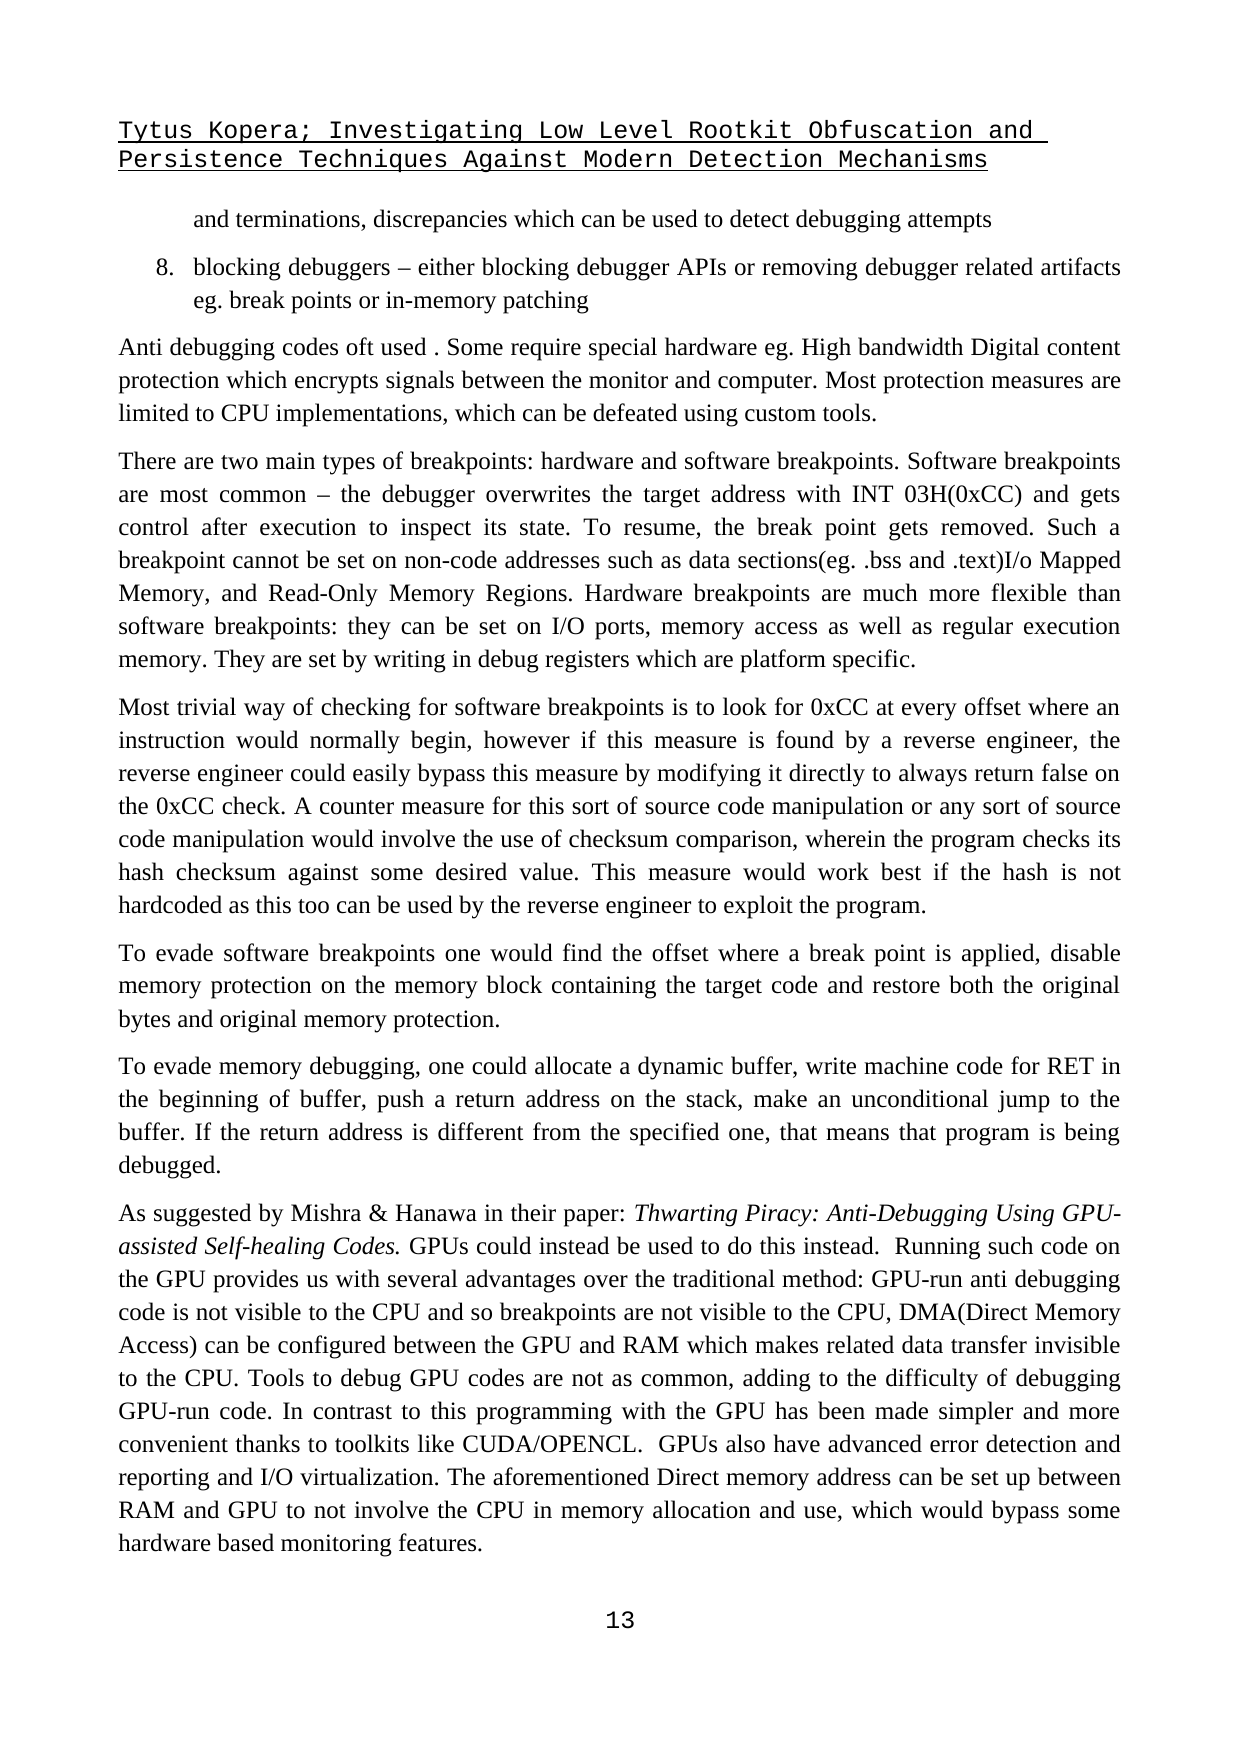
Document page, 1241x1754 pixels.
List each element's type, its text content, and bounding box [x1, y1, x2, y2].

text Anti debugging codes oft used . Some require special hardware eg. High bandwidth Digital content protection which encrypts signals between the monitor and computer. Most protection measures are limited to CPU implementations, which can be defeated using custom tools. [118, 332, 1122, 427]
text To evade memory debugging, one could allocate a dynamic buffer, write machine code for RET in the beginning of buffer, push a return address on the stack, make an unconditional jump to the buffer. If the return address is different from the specified one, that means that program is being debugged. [118, 1051, 1122, 1179]
list blocking debuggers – either blocking debugger APIs or removing debugger related artifacts eg. break points or in-memory patching [156, 252, 1122, 314]
text There are two main types of breakpoints: hardware and software breakpoints. Software breakpoints are most common – the debugger overwrites the target address with INT 03H(0xCC) and gets control after execution to inspect its state. To resume, the break point gets removed. Such a breakpoint cannot be set on non-code addresses such as data sections(eg. .bss and .text)I/o Mapped Memory, and Read-Only Memory Regions. Hardware breakpoints are much more flexible than software breakpoints: they can be set on I/O ports, memory access as well as regular execution memory. They are set by writing in debug registers which are platform specific. [118, 446, 1122, 673]
list and terminations, discrepancies which can be used to detect debugging attempts [156, 204, 1122, 233]
text To evade software breakpoints one would find the offset where a break point is applied, disable memory protection on the memory block containing the target code and restore both the original bytes and original memory protection. [118, 938, 1122, 1032]
text As suggested by Mishra & Hanawa in their paper: Thwarting Piracy: Anti-Debugging Using GPU-assisted Self-healing Codes. GPUs could instead be used to do this instead. Running such code on the GPU provides us with several advantages over the traditional method: GPU-run anti debugging code is not visible to the CPU and so breakpoints are not visible to the CPU, DMA(Direct Memory Access) can be configured between the GPU and RAM which makes related data transfer invisible to the CPU. Tools to debug GPU codes are not as common, adding to the difficulty of debugging GPU-run code. In contrast to this programming with the GPU has been made simpler and more convenient thanks to toolkits like CUDA/OPENCL. GPUs also have advanced error detection and reporting and I/O virtualization. The aforementioned Direct memory address can be set up between RAM and GPU to not involve the CPU in memory allocation and use, which would bypass some hardware based monitoring features. [118, 1198, 1122, 1557]
text Most trivial way of checking for software breakpoints is to look for 0xCC at every offset where an instruction would normally begin, however if this measure is found by a reverse engineer, the reverse engineer could easily bypass this measure by modifying it directly to always return false on the 0xCC check. A counter measure for this sort of source code manipulation or any sort of source code manipulation would involve the use of checksum comparison, wherein the program checks its hash checksum against some desired value. This measure would work best if the hash is not hardcoded as this too can be used by the reverse engineer to exploit the program. [118, 692, 1122, 919]
